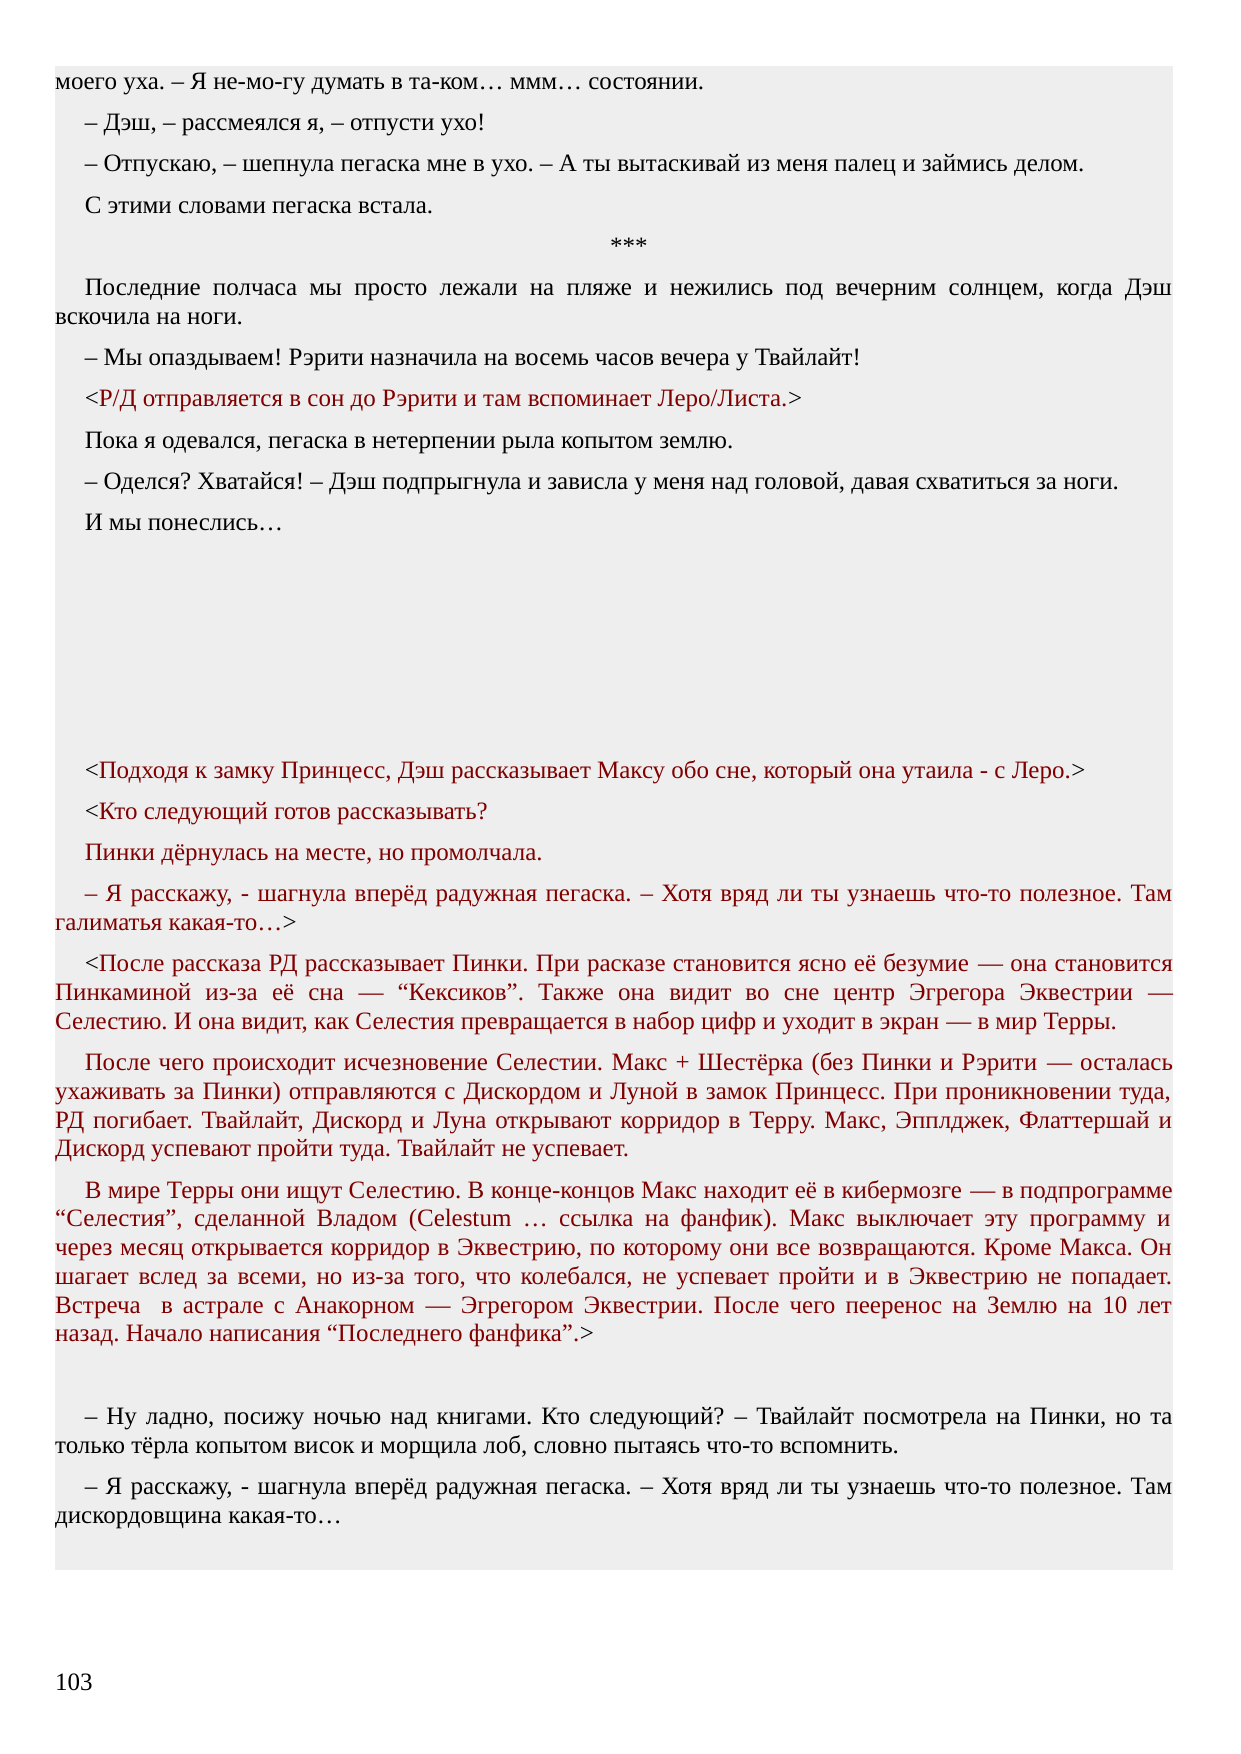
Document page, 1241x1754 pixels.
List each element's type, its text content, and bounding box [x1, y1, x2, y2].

text – Дэш, – рассмеялся я, – отпусти ухо! [55, 107, 1173, 136]
text И мы понеслись… [55, 507, 1173, 536]
text – Отпускаю, – шепнула пегаска мне в ухо. – А ты вытаскивай из меня палец и займись делом. [55, 148, 1173, 177]
text – Я расскажу, - шагнула вперёд радужная пегаска. – Хотя вряд ли ты узнаешь что-то полезное. Там галиматья какая-то…> [55, 878, 1173, 936]
text Пинки дёрнулась на месте, но промолчала. [55, 837, 1173, 866]
text Последние полчаса мы просто лежали на пляже и нежились под вечерним солнцем, когда Дэш вскочила на ноги. [55, 272, 1173, 330]
text Пока я одевался, пегаска в нетерпении рыла копытом землю. [55, 425, 1173, 453]
text – Мы опаздываем! Рэрити назначила на восемь часов вечера у Твайлайт! [55, 342, 1173, 371]
text – Я расскажу, - шагнула вперёд радужная пегаска. – Хотя вряд ли ты узнаешь что-то полезное. Там дискордовщина какая-то… [55, 1471, 1173, 1528]
text <Р/Д отправляется в сон до Рэрити и там вспоминает Леро/Листа.> [55, 383, 1173, 412]
text В мире Терры они ищут Селестию. В конце-концов Макс находит её в кибермозге — в подпрограмме “Селестия”, сделанной Владом (Celestum … ссылка на фанфик). Макс выключает эту программу и через месяц открывается корридор в Эквестрию, по которому они все возвращаются. Кроме Макса. Он шагает вслед за всеми, но из-за того, что колебался, не успевает пройти и в Эквестрию не попадает. Встреча в астрале с Анакорном — Эгрегором Эквестрии. После чего пееренос на Землю на 10 лет назад. Начало написания “Последнего фанфика”.> [55, 1175, 1173, 1347]
text С этими словами пегаска встала. [55, 190, 1173, 218]
text <После рассказа РД рассказывает Пинки. При расказе становится ясно её безумие — она становится Пинкаминой из-за её сна — “Кексиков”. Также она видит во сне центр Эгрегора Эквестрии — Селестию. И она видит, как Селестия превращается в набор цифр и уходит в экран — в мир Терры. [55, 948, 1173, 1035]
text <Кто следующий готов рассказывать? [55, 796, 1173, 825]
text <Подходя к замку Принцесс, Дэш рассказывает Максу обо сне, который она утаила - с Леро.> [55, 755, 1173, 783]
text После чего происходит исчезновение Селестии. Макс + Шестёрка (без Пинки и Рэрити — осталась ухаживать за Пинки) отправляются с Дискордом и Луной в замок Принцесс. При проникновении туда, РД погибает. Твайлайт, Дискорд и Луна открывают корридор в Терру. Макс, Эпплджек, Флаттершай и Дискорд успевают пройти туда. Твайлайт не успевает. [55, 1047, 1173, 1162]
text – Ну ладно, посижу ночью над книгами. Кто следующий? – Твайлайт посмотрела на Пинки, но та только тёрла копытом висок и морщила лоб, словно пытаясь что-то вспомнить. [55, 1401, 1173, 1458]
text *** [55, 231, 1173, 260]
text моего уха. – Я не-мо-гу думать в та-ком… ммм… состоянии. [55, 66, 1173, 95]
text – Оделся? Хватайся! – Дэш подпрыгнула и зависла у меня над головой, давая схватиться за ноги. [55, 466, 1173, 495]
